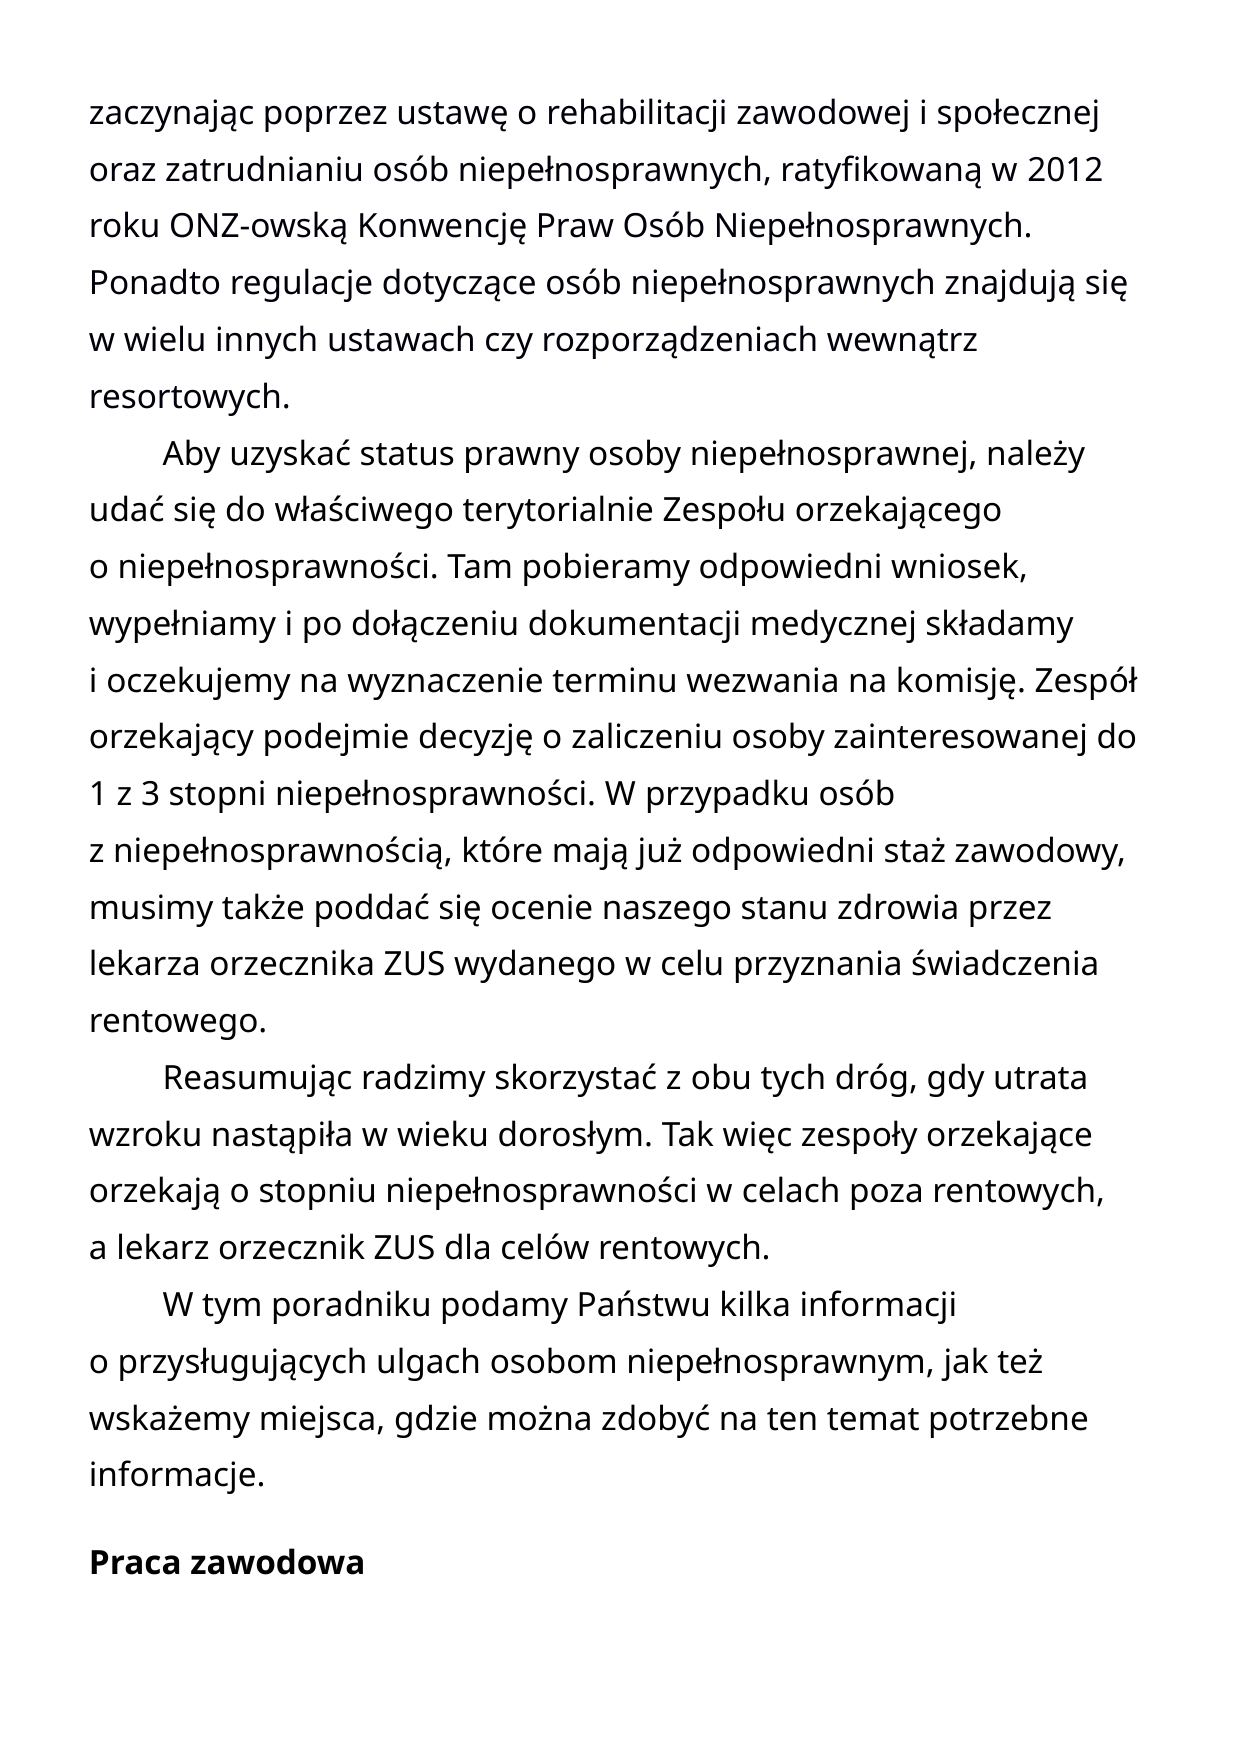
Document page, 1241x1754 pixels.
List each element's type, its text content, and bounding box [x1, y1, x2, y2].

text W tym poradniku podamy Państwu kilka informacji o przysługujących ulgach osobom niepełnosprawnym, jak też wskażemy miejsca, gdzie można zdobyć na ten temat potrzebne informacje. [89, 1281, 1152, 1497]
subtitle Praca zawodowa [89, 1539, 1152, 1584]
text Reasumując radzimy skorzystać z obu tych dróg, gdy utrata wzroku nastąpiła w wieku dorosłym. Tak więc zespoły orzekające orzekają o stopniu niepełnosprawności w celach poza rentowych, a lekarz orzecznik ZUS dla celów rentowych. [89, 1054, 1152, 1269]
text Aby uzyskać status prawny osoby niepełnosprawnej, należy udać się do właściwego terytorialnie Zespołu orzekającego o niepełnosprawności. Tam pobieramy odpowiedni wniosek, wypełniamy i po dołączeniu dokumentacji medycznej składamy i oczekujemy na wyznaczenie terminu wezwania na komisję. Zespół orzekający podejmie decyzję o zaliczeniu osoby zainteresowanej do 1 z 3 stopni niepełnosprawności. W przypadku osób z niepełnosprawnością, które mają już odpowiedni staż zawodowy, musimy także poddać się ocenie naszego stanu zdrowia przez lekarza orzecznika ZUS wydanego w celu przyznania świadczenia rentowego. [89, 429, 1152, 1042]
text zaczynając poprzez ustawę o rehabilitacji zawodowej i społecznej oraz zatrudnianiu osób niepełnosprawnych, ratyfikowaną w 2012 roku ONZ-owską Konwencję Praw Osób Niepełnosprawnych. Ponadto regulacje dotyczące osób niepełnosprawnych znajdują się w wielu innych ustawach czy rozporządzeniach wewnątrz resortowych. [89, 89, 1152, 418]
